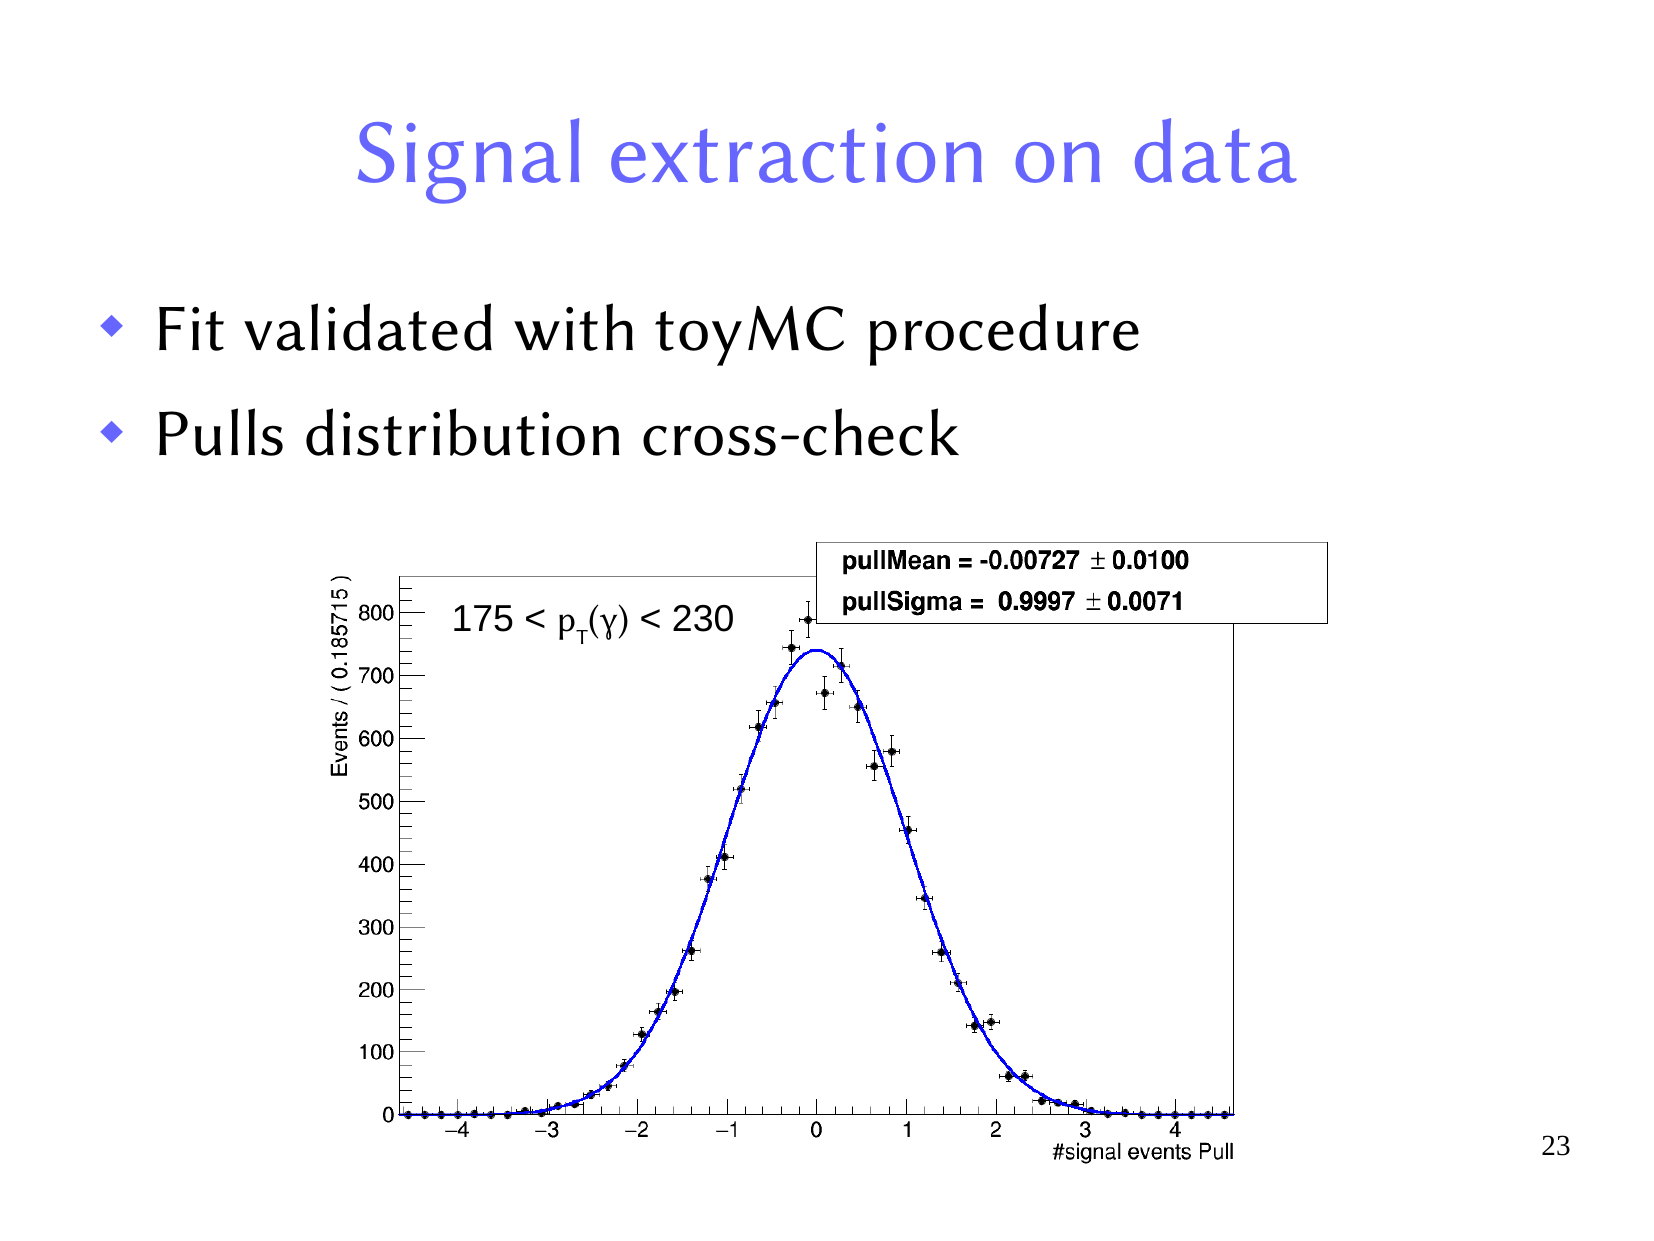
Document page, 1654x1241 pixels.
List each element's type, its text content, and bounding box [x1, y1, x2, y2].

text_box 175 < pT(γ) < 230 [418, 590, 768, 662]
picture [295, 508, 1337, 1182]
list Fit validated with toyMC procedure Pulls distribution cross-check [82, 290, 1571, 1010]
title Signal extraction on data [82, 49, 1571, 257]
